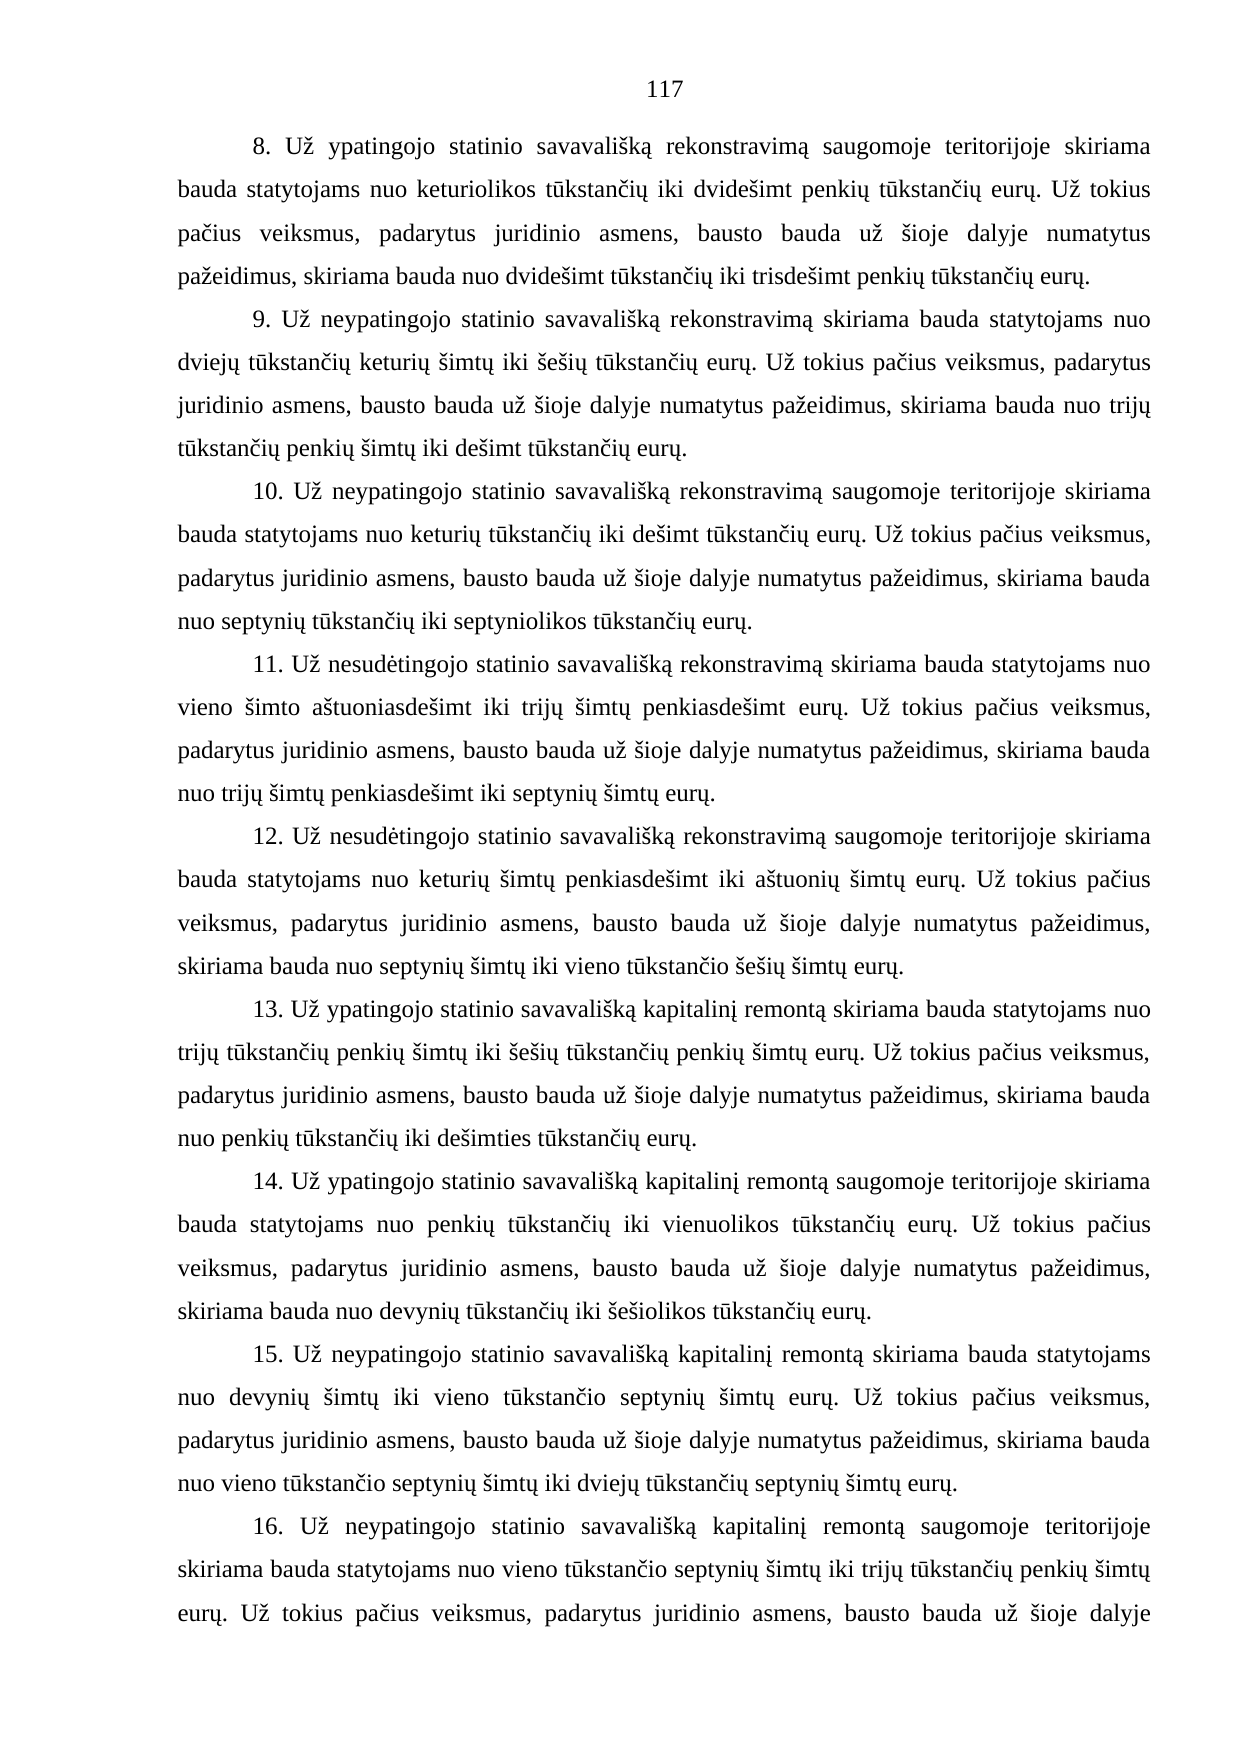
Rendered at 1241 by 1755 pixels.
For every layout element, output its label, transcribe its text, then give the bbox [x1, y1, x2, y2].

text 11. Už nesudėtingojo statinio savavališką rekonstravimą skiriama bauda statytojams nuo vieno šimto aštuoniasdešimt iki trijų šimtų penkiasdešimt eurų. Už tokius pačius veiksmus, padarytus juridinio asmens, bausto bauda už šioje dalyje numatytus pažeidimus, skiriama bauda nuo trijų šimtų penkiasdešimt iki septynių šimtų eurų. [177, 649, 1152, 807]
text 12. Už nesudėtingojo statinio savavališką rekonstravimą saugomoje teritorijoje skiriama bauda statytojams nuo keturių šimtų penkiasdešimt iki aštuonių šimtų eurų. Už tokius pačius veiksmus, padarytus juridinio asmens, bausto bauda už šioje dalyje numatytus pažeidimus, skiriama bauda nuo septynių šimtų iki vieno tūkstančio šešių šimtų eurų. [177, 821, 1152, 979]
text 13. Už ypatingojo statinio savavališką kapitalinį remontą skiriama bauda statytojams nuo trijų tūkstančių penkių šimtų iki šešių tūkstančių penkių šimtų eurų. Už tokius pačius veiksmus, padarytus juridinio asmens, bausto bauda už šioje dalyje numatytus pažeidimus, skiriama bauda nuo penkių tūkstančių iki dešimties tūkstančių eurų. [177, 994, 1152, 1152]
text 15. Už neypatingojo statinio savavališką kapitalinį remontą skiriama bauda statytojams nuo devynių šimtų iki vieno tūkstančio septynių šimtų eurų. Už tokius pačius veiksmus, padarytus juridinio asmens, bausto bauda už šioje dalyje numatytus pažeidimus, skiriama bauda nuo vieno tūkstančio septynių šimtų iki dviejų tūkstančių septynių šimtų eurų. [177, 1339, 1152, 1497]
text 9. Už neypatingojo statinio savavališką rekonstravimą skiriama bauda statytojams nuo dviejų tūkstančių keturių šimtų iki šešių tūkstančių eurų. Už tokius pačius veiksmus, padarytus juridinio asmens, bausto bauda už šioje dalyje numatytus pažeidimus, skiriama bauda nuo trijų tūkstančių penkių šimtų iki dešimt tūkstančių eurų. [177, 304, 1152, 462]
text 8. Už ypatingojo statinio savavališką rekonstravimą saugomoje teritorijoje skiriama bauda statytojams nuo keturiolikos tūkstančių iki dvidešimt penkių tūkstančių eurų. Už tokius pačius veiksmus, padarytus juridinio asmens, bausto bauda už šioje dalyje numatytus pažeidimus, skiriama bauda nuo dvidešimt tūkstančių iki trisdešimt penkių tūkstančių eurų. [177, 131, 1152, 289]
text 16. Už neypatingojo statinio savavališką kapitalinį remontą saugomoje teritorijoje skiriama bauda statytojams nuo vieno tūkstančio septynių šimtų iki trijų tūkstančių penkių šimtų eurų. Už tokius pačius veiksmus, padarytus juridinio asmens, bausto bauda už šioje dalyje [177, 1511, 1152, 1626]
text 10. Už neypatingojo statinio savavališką rekonstravimą saugomoje teritorijoje skiriama bauda statytojams nuo keturių tūkstančių iki dešimt tūkstančių eurų. Už tokius pačius veiksmus, padarytus juridinio asmens, bausto bauda už šioje dalyje numatytus pažeidimus, skiriama bauda nuo septynių tūkstančių iki septyniolikos tūkstančių eurų. [177, 476, 1152, 634]
text 14. Už ypatingojo statinio savavališką kapitalinį remontą saugomoje teritorijoje skiriama bauda statytojams nuo penkių tūkstančių iki vienuolikos tūkstančių eurų. Už tokius pačius veiksmus, padarytus juridinio asmens, bausto bauda už šioje dalyje numatytus pažeidimus, skiriama bauda nuo devynių tūkstančių iki šešiolikos tūkstančių eurų. [177, 1166, 1152, 1324]
